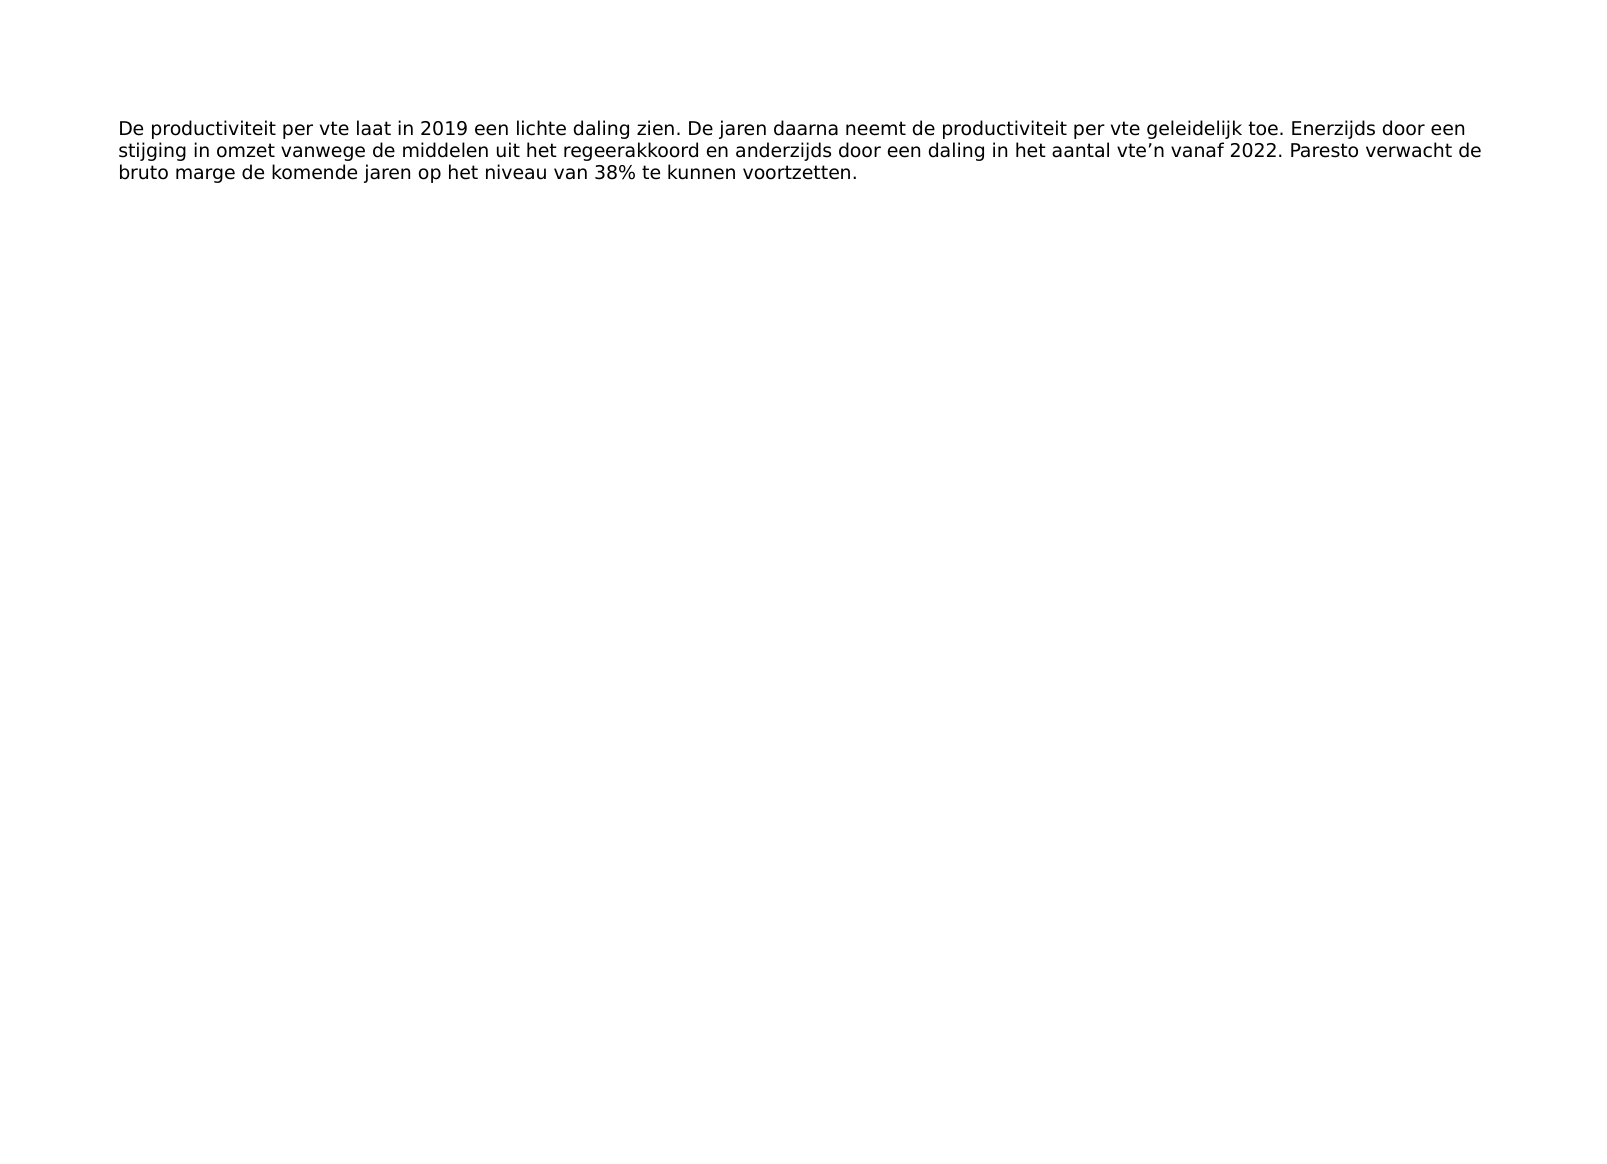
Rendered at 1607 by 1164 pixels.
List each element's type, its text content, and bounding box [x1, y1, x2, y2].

text De productiviteit per vte laat in 2019 een lichte daling zien. De jaren daarna neemt de productiviteit per vte geleidelijk toe. Enerzijds door een stijging in omzet vanwege de middelen uit het regeerakkoord en anderzijds door een daling in het aantal vte’n vanaf 2022. Paresto verwacht de bruto marge de komende jaren op het niveau van 38% te kunnen voortzetten. [118, 118, 1488, 184]
